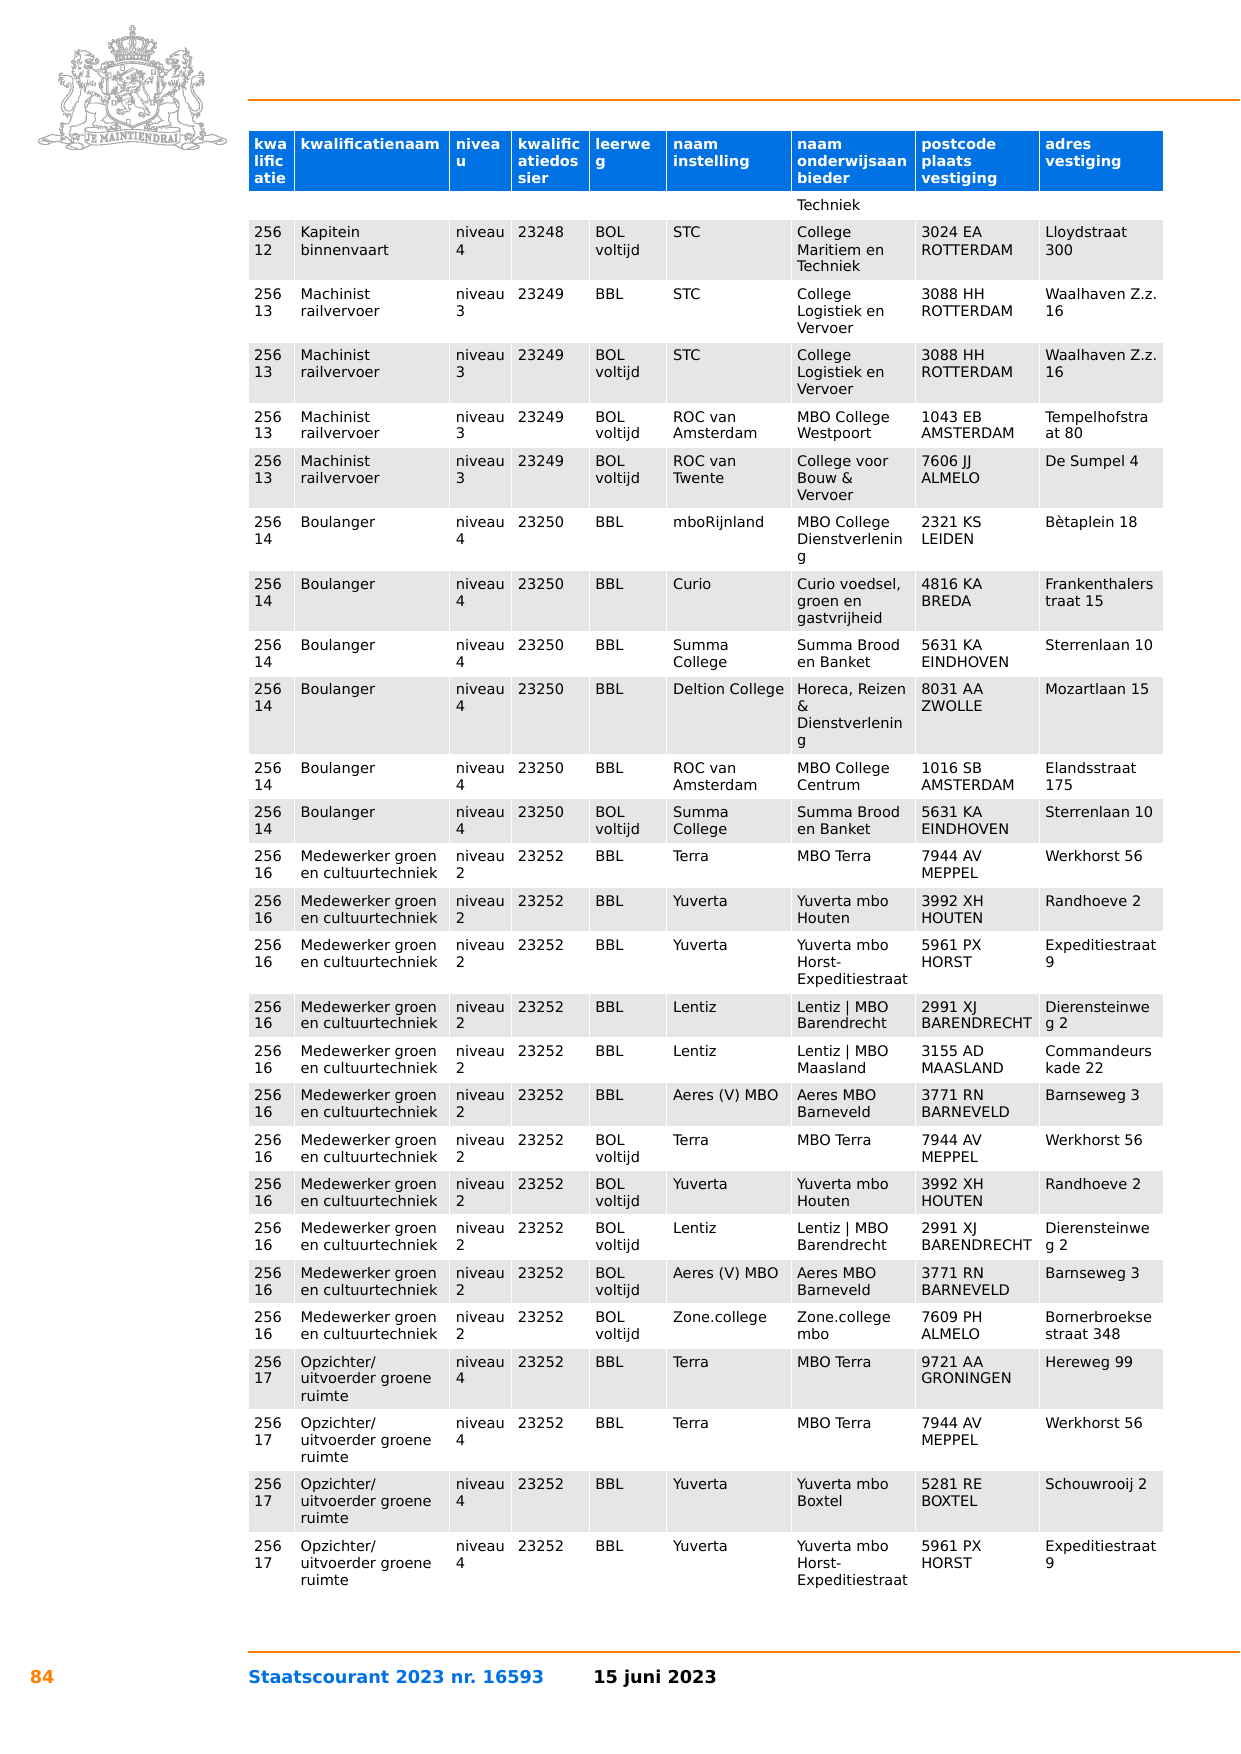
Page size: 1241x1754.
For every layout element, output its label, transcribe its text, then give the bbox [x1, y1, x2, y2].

table_cell 23252 [512, 933, 589, 993]
table_cell Mozartlaan 15 [1040, 677, 1163, 754]
table_cell MBO College Westpoort [792, 404, 915, 447]
table_cell 5281 RE BOXTEL [916, 1471, 1039, 1532]
table_cell [450, 192, 511, 219]
table_cell Lentiz | MBO Barendrecht [792, 994, 915, 1037]
table_cell BBL [590, 1410, 666, 1470]
table_cell niveau 2 [450, 1171, 511, 1214]
table_cell niveau 2 [450, 1038, 511, 1081]
table_cell Boulanger [295, 755, 449, 798]
table_cell 2991 XJ BARENDRECHT [916, 1216, 1039, 1259]
table_cell 3088 HH ROTTERDAM [916, 343, 1039, 403]
table_cell BOL voltijd [590, 343, 666, 403]
table_cell Medewerker groen en cultuurtechniek [295, 1216, 449, 1259]
table_cell Werkhorst 56 [1040, 844, 1163, 887]
table_cell Yuverta [667, 1171, 791, 1214]
table_cell 25617 [249, 1410, 294, 1470]
table_cell 25616 [249, 1171, 294, 1214]
table_cell 25616 [249, 933, 294, 993]
table_cell 23252 [512, 1038, 589, 1081]
table_cell Zone.college [667, 1304, 791, 1348]
table_cell 25616 [249, 1038, 294, 1081]
table_cell 4816 KA BREDA [916, 571, 1039, 631]
table_cell niveau 4 [450, 510, 511, 570]
table_cell niveau 2 [450, 1260, 511, 1303]
table_cell 23252 [512, 1216, 589, 1259]
table_cell 3992 XH HOUTEN [916, 888, 1039, 931]
table_cell Machinist railvervoer [295, 281, 449, 341]
table_cell Randhoeve 2 [1040, 888, 1163, 931]
table_cell BOL voltijd [590, 799, 666, 843]
table_cell niveau 3 [450, 343, 511, 403]
table_cell niveau 4 [450, 755, 511, 798]
table_cell 23249 [512, 281, 589, 341]
table_cell [512, 192, 589, 219]
table_cell 3024 EA ROTTERDAM [916, 220, 1039, 280]
table_cell 25614 [249, 571, 294, 631]
table_cell 25613 [249, 404, 294, 447]
table_cell MBO College Dienstverlening [792, 510, 915, 570]
table_cell Yuverta mbo Horst-Expeditiestraat [792, 1533, 915, 1593]
table_cell Machinist railvervoer [295, 343, 449, 403]
table_cell MBO Terra [792, 1349, 915, 1409]
table_cell BBL [590, 1349, 666, 1409]
table_cell Lentiz | MBO Maasland [792, 1038, 915, 1081]
table_cell Zone.college mbo [792, 1304, 915, 1348]
table_cell Werkhorst 56 [1040, 1127, 1163, 1170]
table_cell 8031 AA ZWOLLE [916, 677, 1039, 754]
table_cell 23252 [512, 994, 589, 1037]
table_cell MBO College Centrum [792, 755, 915, 798]
table_cell 23248 [512, 220, 589, 280]
table_cell Medewerker groen en cultuurtechniek [295, 888, 449, 931]
table_header leerweg [590, 131, 666, 191]
table_cell [667, 192, 791, 219]
table_cell 25617 [249, 1471, 294, 1532]
table_cell BBL [590, 571, 666, 631]
table_cell Summa Brood en Banket [792, 632, 915, 676]
table_cell Aeres (V) MBO [667, 1083, 791, 1126]
table_cell Medewerker groen en cultuurtechniek [295, 1083, 449, 1126]
table_cell Expeditiestraat 9 [1040, 1533, 1163, 1593]
table_cell STC [667, 281, 791, 341]
table_cell Lentiz | MBO Barendrecht [792, 1216, 915, 1259]
table_cell Kapitein binnenvaart [295, 220, 449, 280]
table_cell 7609 PH ALMELO [916, 1304, 1039, 1348]
table_cell ROC van Twente [667, 448, 791, 508]
table_cell 3088 HH ROTTERDAM [916, 281, 1039, 341]
table_cell 25614 [249, 799, 294, 843]
table_cell niveau 4 [450, 632, 511, 676]
table_cell 3771 RN BARNEVELD [916, 1083, 1039, 1126]
table_cell niveau 4 [450, 1533, 511, 1593]
table_cell niveau 2 [450, 1083, 511, 1126]
table_cell 7944 AV MEPPEL [916, 844, 1039, 887]
table_cell 23252 [512, 1410, 589, 1470]
table_cell Boulanger [295, 510, 449, 570]
table_cell Yuverta mbo Houten [792, 1171, 915, 1214]
table_cell 23252 [512, 1171, 589, 1214]
table_cell BBL [590, 994, 666, 1037]
table_cell Barnseweg 3 [1040, 1083, 1163, 1126]
table_cell 25616 [249, 994, 294, 1037]
table_cell 25614 [249, 677, 294, 754]
table_cell MBO Terra [792, 1410, 915, 1470]
table_cell ROC van Amsterdam [667, 755, 791, 798]
table_cell Techniek [792, 192, 915, 219]
table_cell niveau 4 [450, 571, 511, 631]
table_cell 25616 [249, 1304, 294, 1348]
table_cell 3155 AD MAASLAND [916, 1038, 1039, 1081]
table_cell Frankenthalerstraat 15 [1040, 571, 1163, 631]
table_cell BOL voltijd [590, 1304, 666, 1348]
table_cell 25616 [249, 1083, 294, 1126]
table_cell Aeres MBO Barneveld [792, 1083, 915, 1126]
table_cell Summa College [667, 799, 791, 843]
table_cell 23252 [512, 1304, 589, 1348]
table_cell 25617 [249, 1533, 294, 1593]
table_header naam onderwijsaanbieder [792, 131, 915, 191]
table_cell Opzichter/uitvoerder groene ruimte [295, 1410, 449, 1470]
table_cell 23250 [512, 632, 589, 676]
table_cell 23250 [512, 510, 589, 570]
table_cell 25616 [249, 1260, 294, 1303]
table_cell niveau 2 [450, 1127, 511, 1170]
table_cell 23250 [512, 755, 589, 798]
table_cell niveau 4 [450, 1349, 511, 1409]
table_cell Tempelhofstraat 80 [1040, 404, 1163, 447]
table_cell 23250 [512, 799, 589, 843]
table_cell niveau 2 [450, 1304, 511, 1348]
table_cell Medewerker groen en cultuurtechniek [295, 933, 449, 993]
table_cell 1043 EB AMSTERDAM [916, 404, 1039, 447]
table_cell 25613 [249, 448, 294, 508]
table_cell BBL [590, 1038, 666, 1081]
table_cell Hereweg 99 [1040, 1349, 1163, 1409]
table_cell BOL voltijd [590, 1127, 666, 1170]
table_cell 23252 [512, 1349, 589, 1409]
table_cell niveau 2 [450, 888, 511, 931]
table_cell BBL [590, 281, 666, 341]
table_cell BOL voltijd [590, 404, 666, 447]
table_cell BOL voltijd [590, 1260, 666, 1303]
table_cell Lentiz [667, 1216, 791, 1259]
table_cell 23250 [512, 677, 589, 754]
table_cell MBO Terra [792, 844, 915, 887]
table_cell Aeres (V) MBO [667, 1260, 791, 1303]
table_cell College Maritiem en Techniek [792, 220, 915, 280]
table_header kwalificatie [249, 131, 294, 191]
table_cell Werkhorst 56 [1040, 1410, 1163, 1470]
table_cell 23252 [512, 1083, 589, 1126]
table_cell Barnseweg 3 [1040, 1260, 1163, 1303]
table_cell Boulanger [295, 571, 449, 631]
table_header niveau [450, 131, 511, 191]
table_cell Medewerker groen en cultuurtechniek [295, 1038, 449, 1081]
table_cell 23249 [512, 448, 589, 508]
table_cell Elandsstraat 175 [1040, 755, 1163, 798]
table_cell Yuverta mbo Boxtel [792, 1471, 915, 1532]
table_cell 23252 [512, 1127, 589, 1170]
table_cell niveau 2 [450, 1216, 511, 1259]
table_cell BBL [590, 844, 666, 887]
table_cell 25614 [249, 755, 294, 798]
table_cell [590, 192, 666, 219]
table_cell BOL voltijd [590, 448, 666, 508]
picture [38, 25, 227, 150]
table_cell Medewerker groen en cultuurtechniek [295, 1260, 449, 1303]
table_cell Lentiz [667, 994, 791, 1037]
table_cell Boulanger [295, 677, 449, 754]
table_cell Randhoeve 2 [1040, 1171, 1163, 1214]
table_cell Terra [667, 1349, 791, 1409]
table_cell 23249 [512, 343, 589, 403]
table_cell [1040, 192, 1163, 219]
table_cell BOL voltijd [590, 1171, 666, 1214]
table_cell niveau 4 [450, 1471, 511, 1532]
table_cell [249, 192, 294, 219]
table_cell mboRijnland [667, 510, 791, 570]
table_cell niveau 4 [450, 799, 511, 843]
table_cell Summa Brood en Banket [792, 799, 915, 843]
table_cell 23252 [512, 1533, 589, 1593]
table_cell 2991 XJ BARENDRECHT [916, 994, 1039, 1037]
table_cell niveau 4 [450, 677, 511, 754]
table_cell 3771 RN BARNEVELD [916, 1260, 1039, 1303]
table_cell Opzichter/uitvoerder groene ruimte [295, 1471, 449, 1532]
table_cell BBL [590, 677, 666, 754]
table_cell Medewerker groen en cultuurtechniek [295, 994, 449, 1037]
table_cell Commandeurskade 22 [1040, 1038, 1163, 1081]
table_cell Boulanger [295, 799, 449, 843]
table_cell 25614 [249, 510, 294, 570]
table_cell Expeditiestraat 9 [1040, 933, 1163, 993]
table_cell niveau 3 [450, 281, 511, 341]
table_cell STC [667, 343, 791, 403]
table_cell Terra [667, 844, 791, 887]
table_cell 25616 [249, 1127, 294, 1170]
table_cell niveau 4 [450, 1410, 511, 1470]
table_cell 23252 [512, 1471, 589, 1532]
table_cell Yuverta mbo Horst-Expeditiestraat [792, 933, 915, 993]
table_cell Bètaplein 18 [1040, 510, 1163, 570]
table_cell Yuverta [667, 933, 791, 993]
table_cell BBL [590, 933, 666, 993]
table_cell Yuverta mbo Houten [792, 888, 915, 931]
table_cell 5631 KA EINDHOVEN [916, 799, 1039, 843]
table_cell Curio [667, 571, 791, 631]
table_cell Waalhaven Z.z. 16 [1040, 281, 1163, 341]
table_cell Opzichter/uitvoerder groene ruimte [295, 1533, 449, 1593]
table_cell Machinist railvervoer [295, 448, 449, 508]
table_cell 3992 XH HOUTEN [916, 1171, 1039, 1214]
table_cell BBL [590, 632, 666, 676]
table_cell STC [667, 220, 791, 280]
table_cell BOL voltijd [590, 1216, 666, 1259]
table_cell Medewerker groen en cultuurtechniek [295, 1127, 449, 1170]
table_cell [295, 192, 449, 219]
table_cell Curio voedsel, groen en gastvrijheid [792, 571, 915, 631]
table_cell Deltion College [667, 677, 791, 754]
table_header postcode plaats vestiging [916, 131, 1039, 191]
table_cell College Logistiek en Vervoer [792, 343, 915, 403]
table_cell College voor Bouw & Vervoer [792, 448, 915, 508]
table_cell Terra [667, 1127, 791, 1170]
table_cell Bornerbroeksestraat 348 [1040, 1304, 1163, 1348]
table_cell 7606 JJ ALMELO [916, 448, 1039, 508]
table_cell [916, 192, 1039, 219]
table_cell MBO Terra [792, 1127, 915, 1170]
table_cell Lloydstraat 300 [1040, 220, 1163, 280]
table_cell niveau 2 [450, 933, 511, 993]
table_cell 9721 AA GRONINGEN [916, 1349, 1039, 1409]
table_cell Waalhaven Z.z. 16 [1040, 343, 1163, 403]
table_cell BOL voltijd [590, 220, 666, 280]
table_cell Dierensteinweg 2 [1040, 1216, 1163, 1259]
table_cell 25612 [249, 220, 294, 280]
table_cell niveau 2 [450, 844, 511, 887]
table_cell Sterrenlaan 10 [1040, 799, 1163, 843]
table_cell BBL [590, 1533, 666, 1593]
table_cell Summa College [667, 632, 791, 676]
table_cell 23249 [512, 404, 589, 447]
table_cell 25613 [249, 343, 294, 403]
table_cell Schouwrooij 2 [1040, 1471, 1163, 1532]
table_cell niveau 4 [450, 220, 511, 280]
table_cell 5961 PX HORST [916, 933, 1039, 993]
table_cell BBL [590, 1471, 666, 1532]
table_cell 25613 [249, 281, 294, 341]
table_cell 23252 [512, 888, 589, 931]
table_header kwalificatiedossier [512, 131, 589, 191]
table_cell Horeca, Reizen & Dienstverlening [792, 677, 915, 754]
table_cell Aeres MBO Barneveld [792, 1260, 915, 1303]
table_cell 5961 PX HORST [916, 1533, 1039, 1593]
table_header adres vestiging [1040, 131, 1163, 191]
table_cell Sterrenlaan 10 [1040, 632, 1163, 676]
table_cell College Logistiek en Vervoer [792, 281, 915, 341]
table_cell 25616 [249, 1216, 294, 1259]
table_cell 23252 [512, 1260, 589, 1303]
table_cell BBL [590, 755, 666, 798]
table_cell 25616 [249, 888, 294, 931]
table_cell 7944 AV MEPPEL [916, 1127, 1039, 1170]
table_cell Medewerker groen en cultuurtechniek [295, 1304, 449, 1348]
table_cell 7944 AV MEPPEL [916, 1410, 1039, 1470]
table_cell Lentiz [667, 1038, 791, 1081]
table_cell ROC van Amsterdam [667, 404, 791, 447]
table_cell Boulanger [295, 632, 449, 676]
table_header kwalificatienaam [295, 131, 449, 191]
table_cell Yuverta [667, 888, 791, 931]
table_cell Opzichter/uitvoerder groene ruimte [295, 1349, 449, 1409]
table_cell niveau 3 [450, 404, 511, 447]
table_cell niveau 3 [450, 448, 511, 508]
table_cell niveau 2 [450, 994, 511, 1037]
table_cell Medewerker groen en cultuurtechniek [295, 1171, 449, 1214]
table_cell 2321 KS LEIDEN [916, 510, 1039, 570]
table_cell BBL [590, 888, 666, 931]
table_cell 23252 [512, 844, 589, 887]
table_cell 1016 SB AMSTERDAM [916, 755, 1039, 798]
table_cell 25614 [249, 632, 294, 676]
table_cell Yuverta [667, 1471, 791, 1532]
table_cell Yuverta [667, 1533, 791, 1593]
table_cell 23250 [512, 571, 589, 631]
table_cell 5631 KA EINDHOVEN [916, 632, 1039, 676]
table_cell 25616 [249, 844, 294, 887]
table_cell De Sumpel 4 [1040, 448, 1163, 508]
table_cell Terra [667, 1410, 791, 1470]
table_cell Dierensteinweg 2 [1040, 994, 1163, 1037]
table_header naam instelling [667, 131, 791, 191]
table_cell 25617 [249, 1349, 294, 1409]
table_cell Machinist railvervoer [295, 404, 449, 447]
table_cell Medewerker groen en cultuurtechniek [295, 844, 449, 887]
table_cell BBL [590, 1083, 666, 1126]
table_cell BBL [590, 510, 666, 570]
